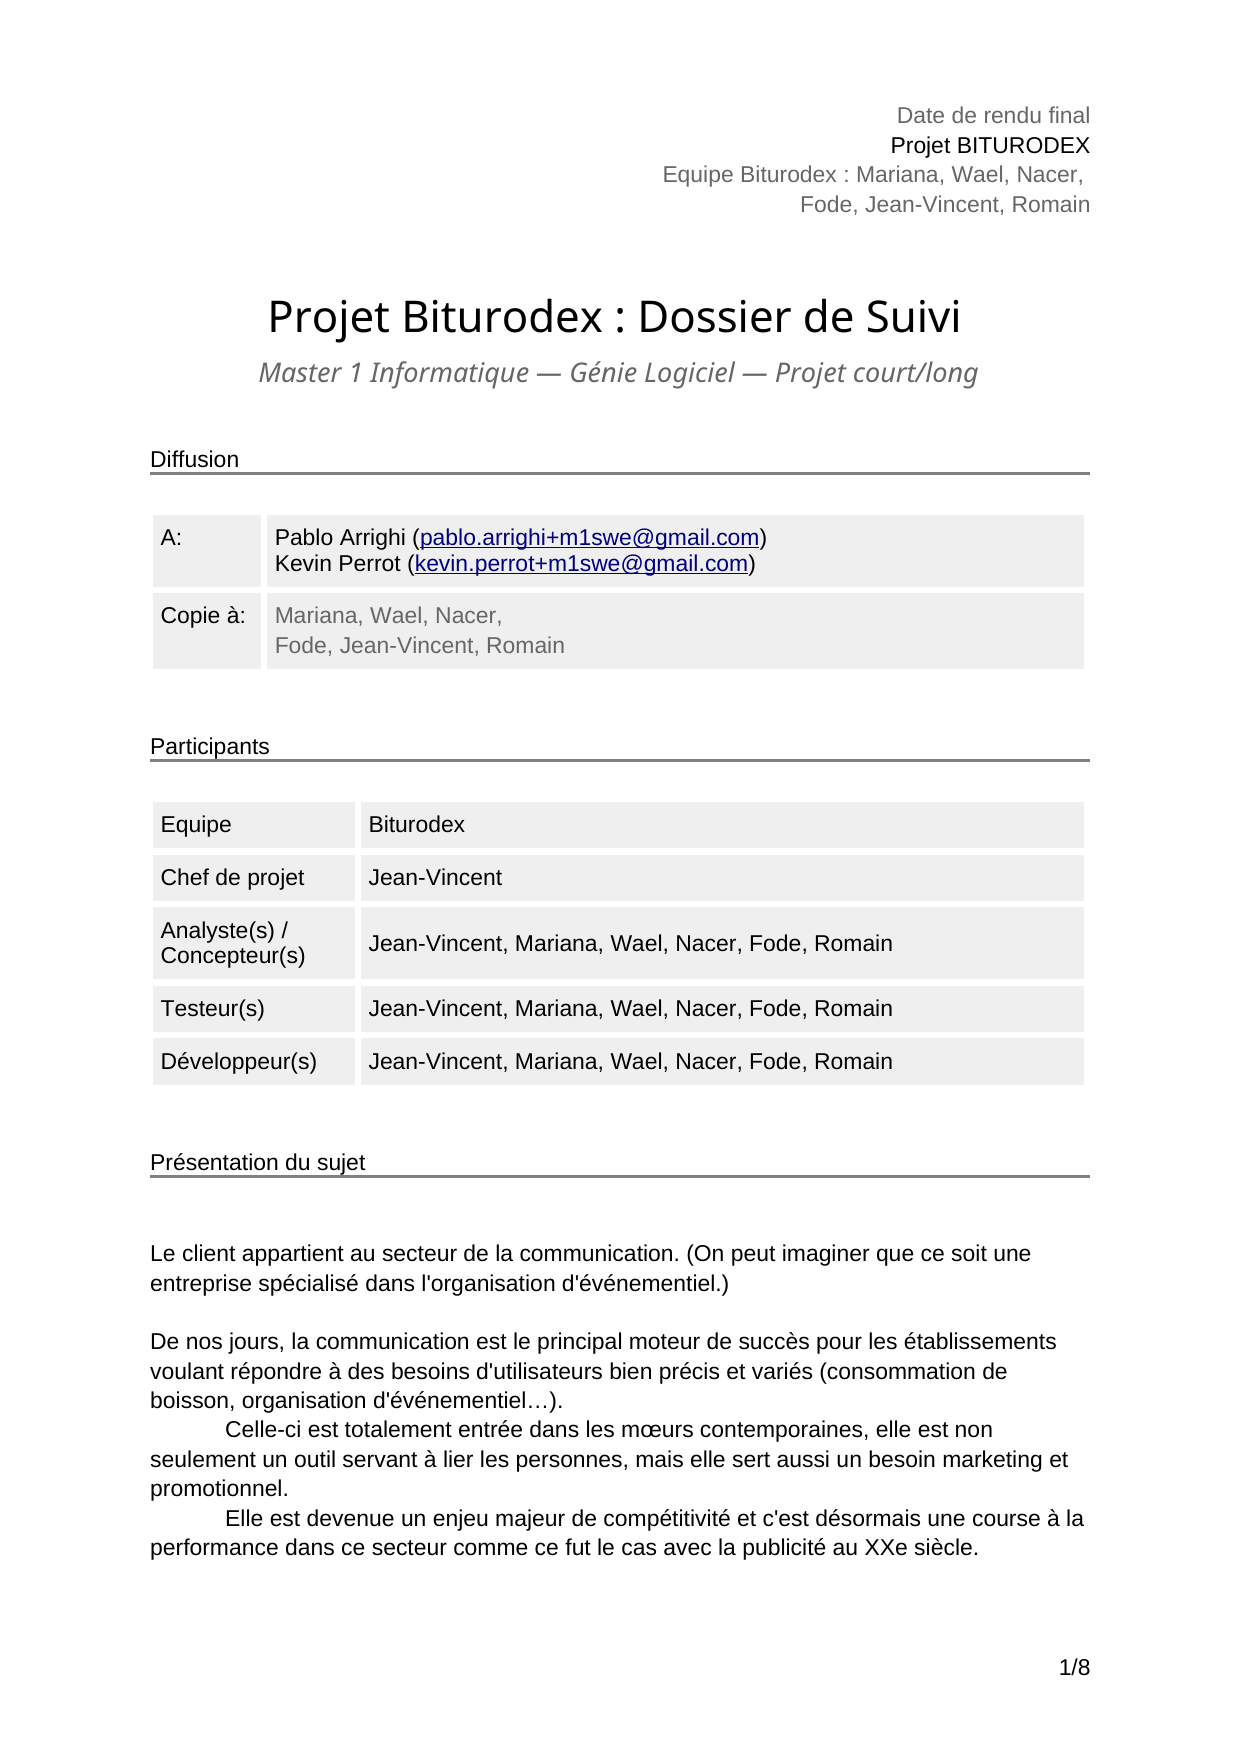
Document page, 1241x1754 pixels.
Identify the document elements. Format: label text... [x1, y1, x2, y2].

table_cell Analyste(s) / Concepteur(s) [153, 907, 355, 979]
table_cell Copie à: [153, 593, 261, 669]
text Diffusion [150, 446, 1090, 472]
table_cell Jean-Vincent, Mariana, Wael, Nacer, Fode, Romain [361, 986, 1084, 1032]
table_header Biturodex [361, 802, 1084, 848]
table_header Pablo Arrighi (pablo.arrighi+m1swe@gmail.com) Kevin Perrot (kevin.perrot+m1swe@gmail.com) [267, 515, 1084, 587]
text De nos jours, la communication est le principal moteur de succès pour les établissements voulant répondre à des besoins d'utilisateurs bien précis et variés (consommation de boisson, organisation d'événementiel…). [150, 1329, 1090, 1413]
text Participants [150, 734, 1090, 759]
title Projet Biturodex : Dossier de Suivi [150, 285, 1090, 345]
text Elle est devenue un enjeu majeur de compétitivité et c'est désormais une course à la performance dans ce secteur comme ce fut le cas avec la publicité au XXe siècle. [150, 1505, 1090, 1560]
text Le client appartient au secteur de la communication. (On peut imaginer que ce soit une entreprise spécialisé dans l'organisation d'événementiel.) [150, 1241, 1090, 1296]
subtitle Master 1 Informatique — Génie Logiciel — Projet court/long [150, 354, 1090, 391]
table_cell Chef de projet [153, 855, 355, 901]
text Présentation du sujet [150, 1150, 1090, 1175]
table_header Equipe [153, 802, 355, 848]
table_cell Mariana, Wael, Nacer, Fode, Jean-Vincent, Romain [267, 593, 1084, 669]
table_cell Jean-Vincent, Mariana, Wael, Nacer, Fode, Romain [361, 1038, 1084, 1085]
table_cell Testeur(s) [153, 986, 355, 1032]
table_cell Jean-Vincent, Mariana, Wael, Nacer, Fode, Romain [361, 907, 1084, 979]
text Celle-ci est totalement entrée dans les mœurs contemporaines, elle est non seulement un outil servant à lier les personnes, mais elle sert aussi un besoin marketing et promotionnel. [150, 1417, 1090, 1502]
table_cell Jean-Vincent [361, 855, 1084, 901]
table_cell Développeur(s) [153, 1038, 355, 1085]
table_header A: [153, 515, 261, 587]
